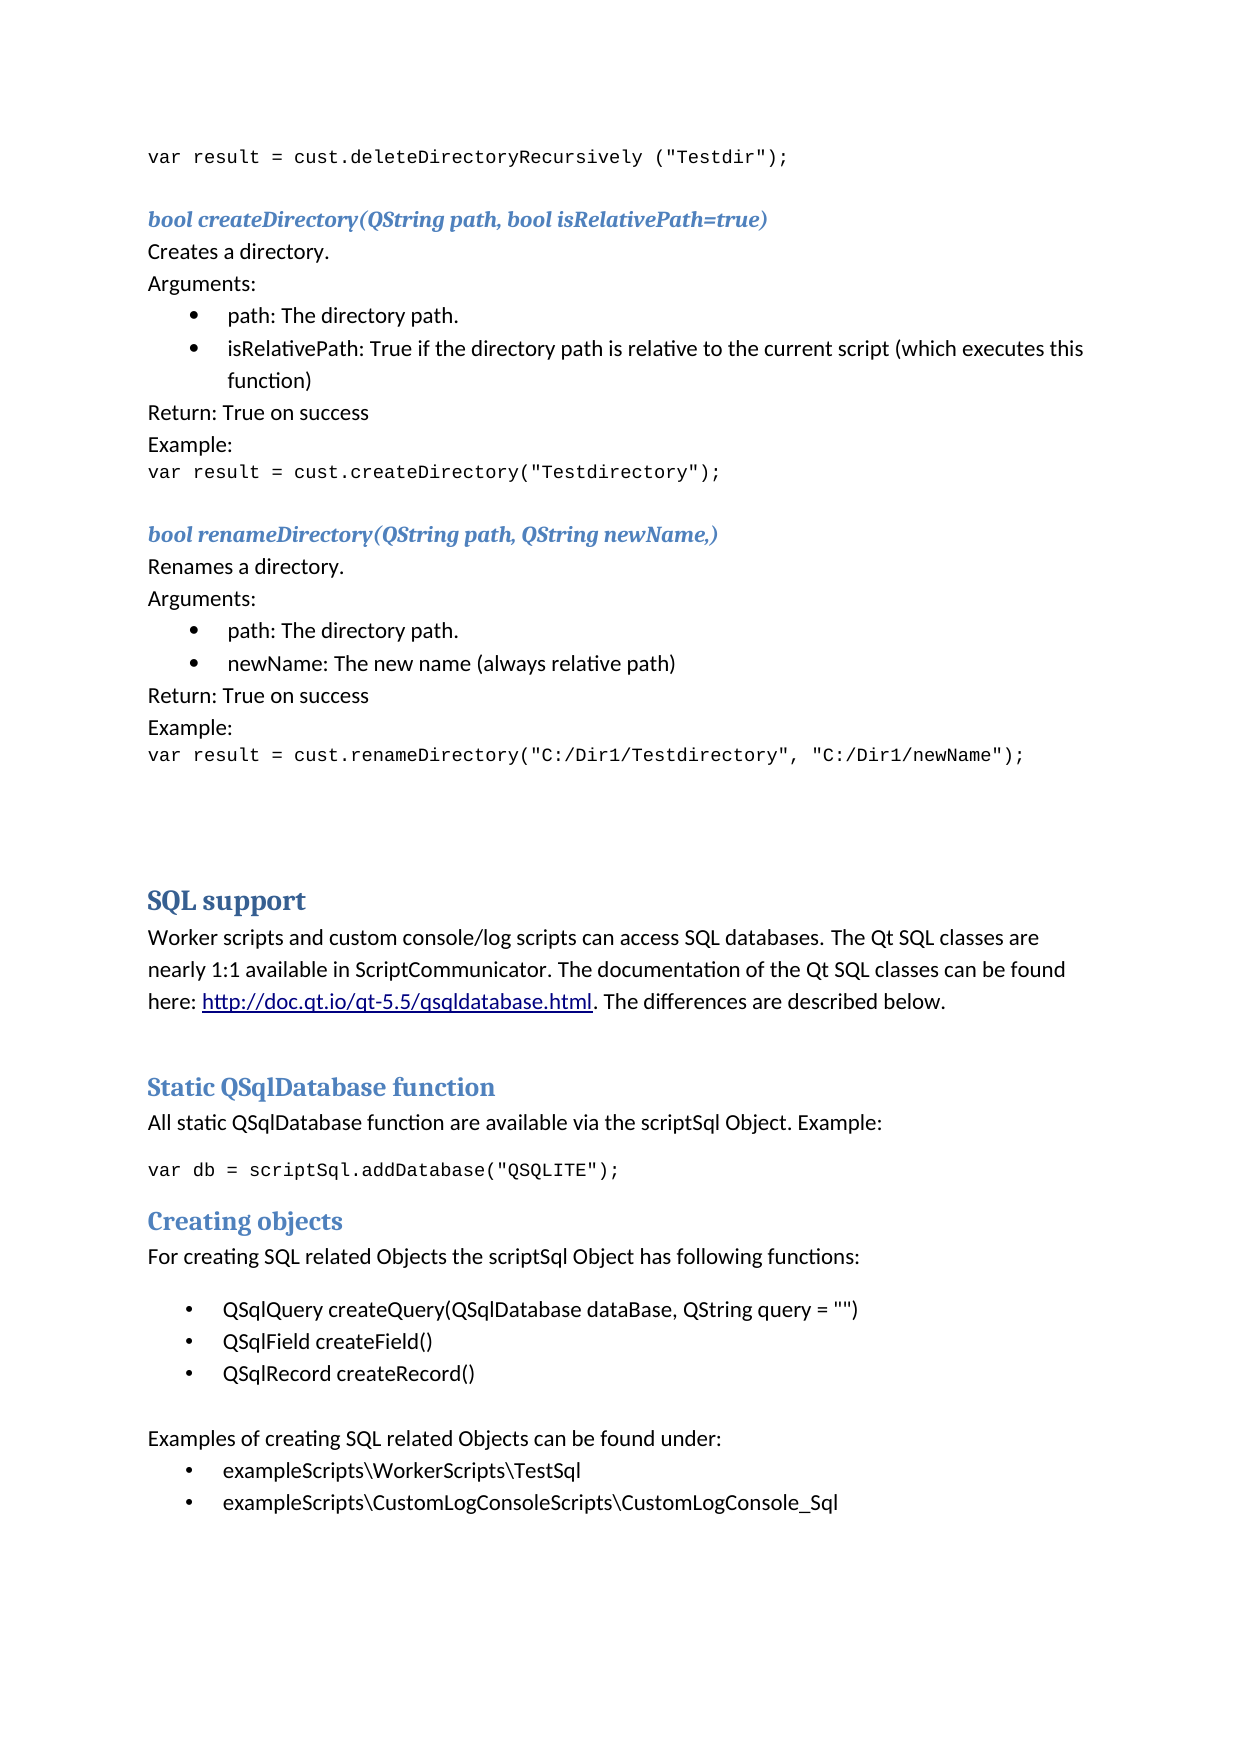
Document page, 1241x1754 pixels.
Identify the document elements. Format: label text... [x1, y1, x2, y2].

text Examples of creating SQL related Objects can be found under: [148, 1424, 1093, 1452]
list isRelativePath: True if the directory path is relative to the current script (which executes this function) [190, 334, 1093, 394]
subtitle Static QSqlDatabase function [148, 1072, 1093, 1103]
list QSqlField createField() [185, 1327, 1093, 1355]
text var db = scriptSql.addDatabase("QSQLITE"); [148, 1161, 1093, 1182]
text Example: [148, 430, 1093, 458]
subtitle bool createDirectory(QString path, bool isRelativePath=true) [148, 207, 1093, 233]
text var result = cust.renameDirectory("C:/Dir1/Testdirectory", "C:/Dir1/newName"); [148, 745, 1093, 767]
list path: The directory path. [190, 617, 1093, 645]
text Arguments: [148, 584, 1093, 612]
list exampleScripts\CustomLogConsoleScripts\CustomLogConsole_Sql [185, 1488, 1093, 1516]
subtitle SQL support [148, 884, 1093, 918]
subtitle Creating objects [148, 1206, 1093, 1237]
text var result = cust.createDirectory("Testdirectory"); [148, 463, 1093, 484]
text Worker scripts and custom console/log scripts can access SQL databases. The Qt SQL classes are nearly 1:1 available in ScriptCommunicator. The documentation of the Qt SQL classes can be found here: http://doc.qt.io/qt-5.5/qsqldatabase.html. The differences are described below. [148, 923, 1093, 1015]
text Return: True on success [148, 398, 1093, 426]
text var result = cust.deleteDirectoryRecursively ("Testdir"); [148, 148, 1093, 169]
subtitle bool renameDirectory(QString path, QString newName,) [148, 522, 1093, 548]
list QSqlQuery createQuery(QSqlDatabase dataBase, QString query = "") [185, 1295, 1093, 1323]
list QSqlRecord createRecord() [185, 1359, 1093, 1387]
list newName: The new name (always relative path) [190, 649, 1093, 677]
text Arguments: [148, 269, 1093, 297]
text All static QSqlDatabase function are available via the scriptSql Object. Example: [148, 1108, 1093, 1136]
text Return: True on success [148, 681, 1093, 709]
list path: The directory path. [190, 302, 1093, 330]
text Renames a directory. [148, 552, 1093, 580]
list exampleScripts\WorkerScripts\TestSql [185, 1456, 1093, 1484]
text Creates a directory. [148, 237, 1093, 265]
text Example: [148, 713, 1093, 741]
text For creating SQL related Objects the scriptSql Object has following functions: [148, 1242, 1093, 1270]
